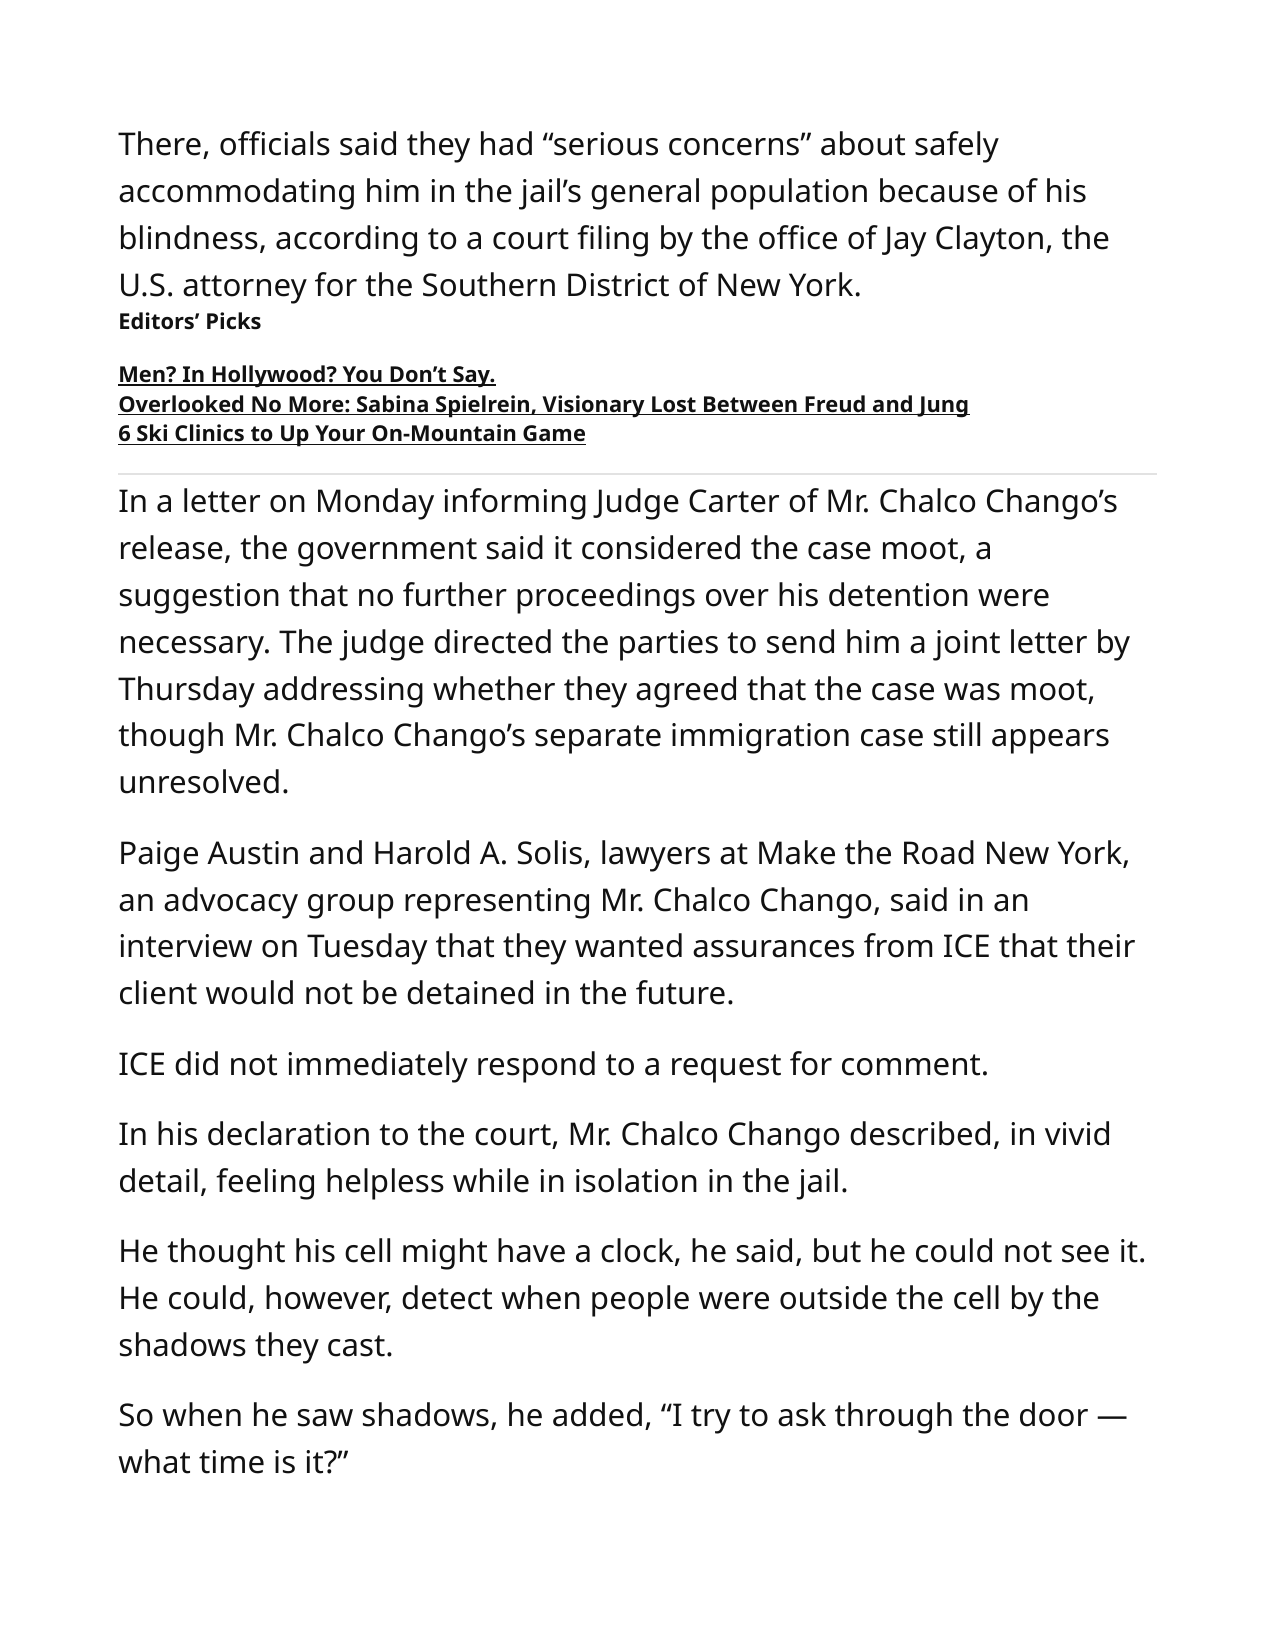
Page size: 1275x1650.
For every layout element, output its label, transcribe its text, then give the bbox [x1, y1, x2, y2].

text There, officials said they had “serious concerns” about safely accommodating him in the jail’s general population because of his blindness, according to a court filing by the office of Jay Clayton, the U.S. attorney for the Southern District of New York. [118, 118, 1157, 306]
text In a letter on Monday informing Judge Carter of Mr. Chalco Chango’s release, the government said it considered the case moot, a suggestion that no further proceedings over his detention were necessary. The judge directed the parties to send him a joint letter by Thursday addressing whether they agreed that the case was moot, though Mr. Chalco Chango’s separate immigration case still appears unresolved. [118, 475, 1157, 803]
subtitle 6 Ski Clinics to Up Your On-Mountain Game [118, 418, 1157, 473]
text In his declaration to the court, Mr. Chalco Chango described, in vivid detail, feeling helpless while in isolation in the jail. [118, 1108, 1157, 1201]
subtitle Overlooked No More: Sabina Spielrein, Visionary Lost Between Freud and Jung [118, 389, 1157, 418]
text He thought his cell might have a clock, he said, but he could not see it. He could, however, detect when people were outside the cell by the shadows they cast. [118, 1225, 1157, 1365]
text So when he saw shadows, he added, “I try to ask through the door — what time is it?” [118, 1389, 1157, 1483]
text ICE did not immediately respond to a request for comment. [118, 1037, 1157, 1084]
subtitle Men? In Hollywood? You Don’t Say. [118, 359, 1157, 389]
subtitle Editors’ Picks [118, 306, 1157, 335]
text Paige Austin and Harold A. Solis, lawyers at Make the Road New York, an advocacy group representing Mr. Chalco Chango, said in an interview on Tuesday that they wanted assurances from ICE that their client would not be detained in the future. [118, 826, 1157, 1014]
